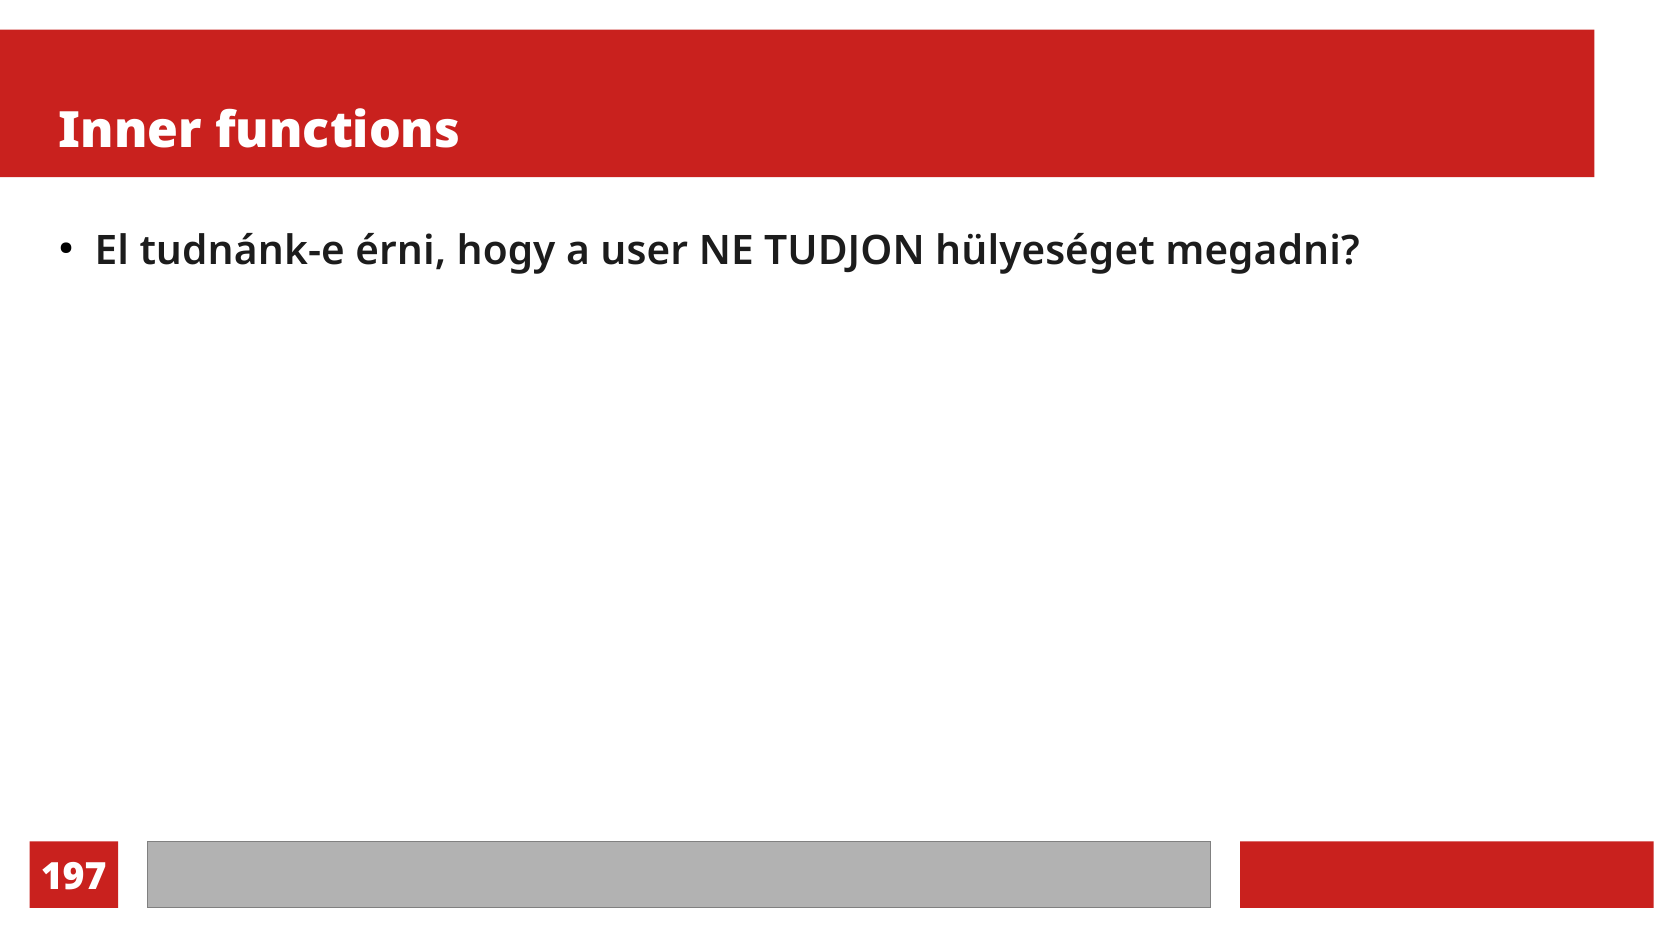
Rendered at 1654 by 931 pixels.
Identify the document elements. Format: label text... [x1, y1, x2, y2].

title Inner functions [59, 44, 1595, 163]
list El tudnánk-e érni, hogy a user NE TUDJON hülyeséget megadni? [59, 221, 1565, 739]
